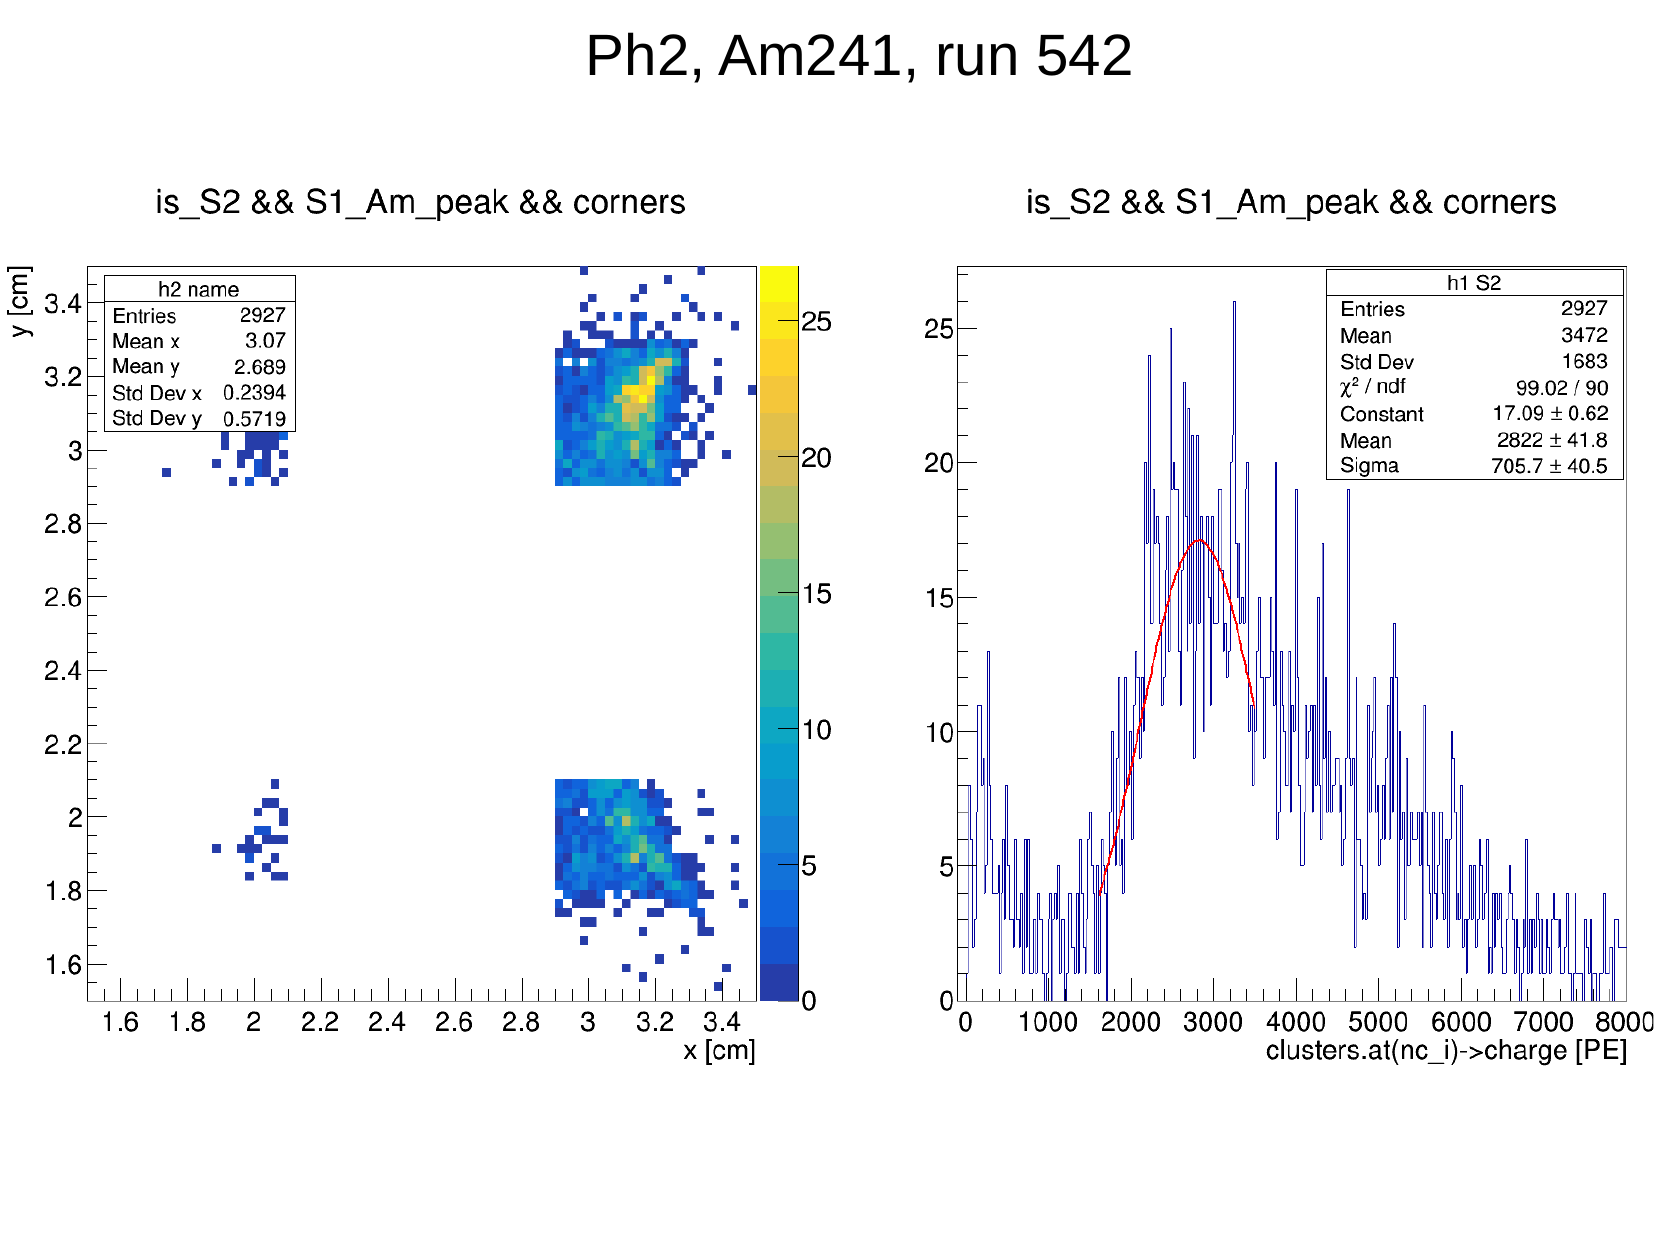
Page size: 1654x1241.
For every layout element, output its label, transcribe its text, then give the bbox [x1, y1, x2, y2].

text_box Ph2, Am241, run 542 [519, 15, 1201, 151]
picture [6, 176, 1654, 1070]
